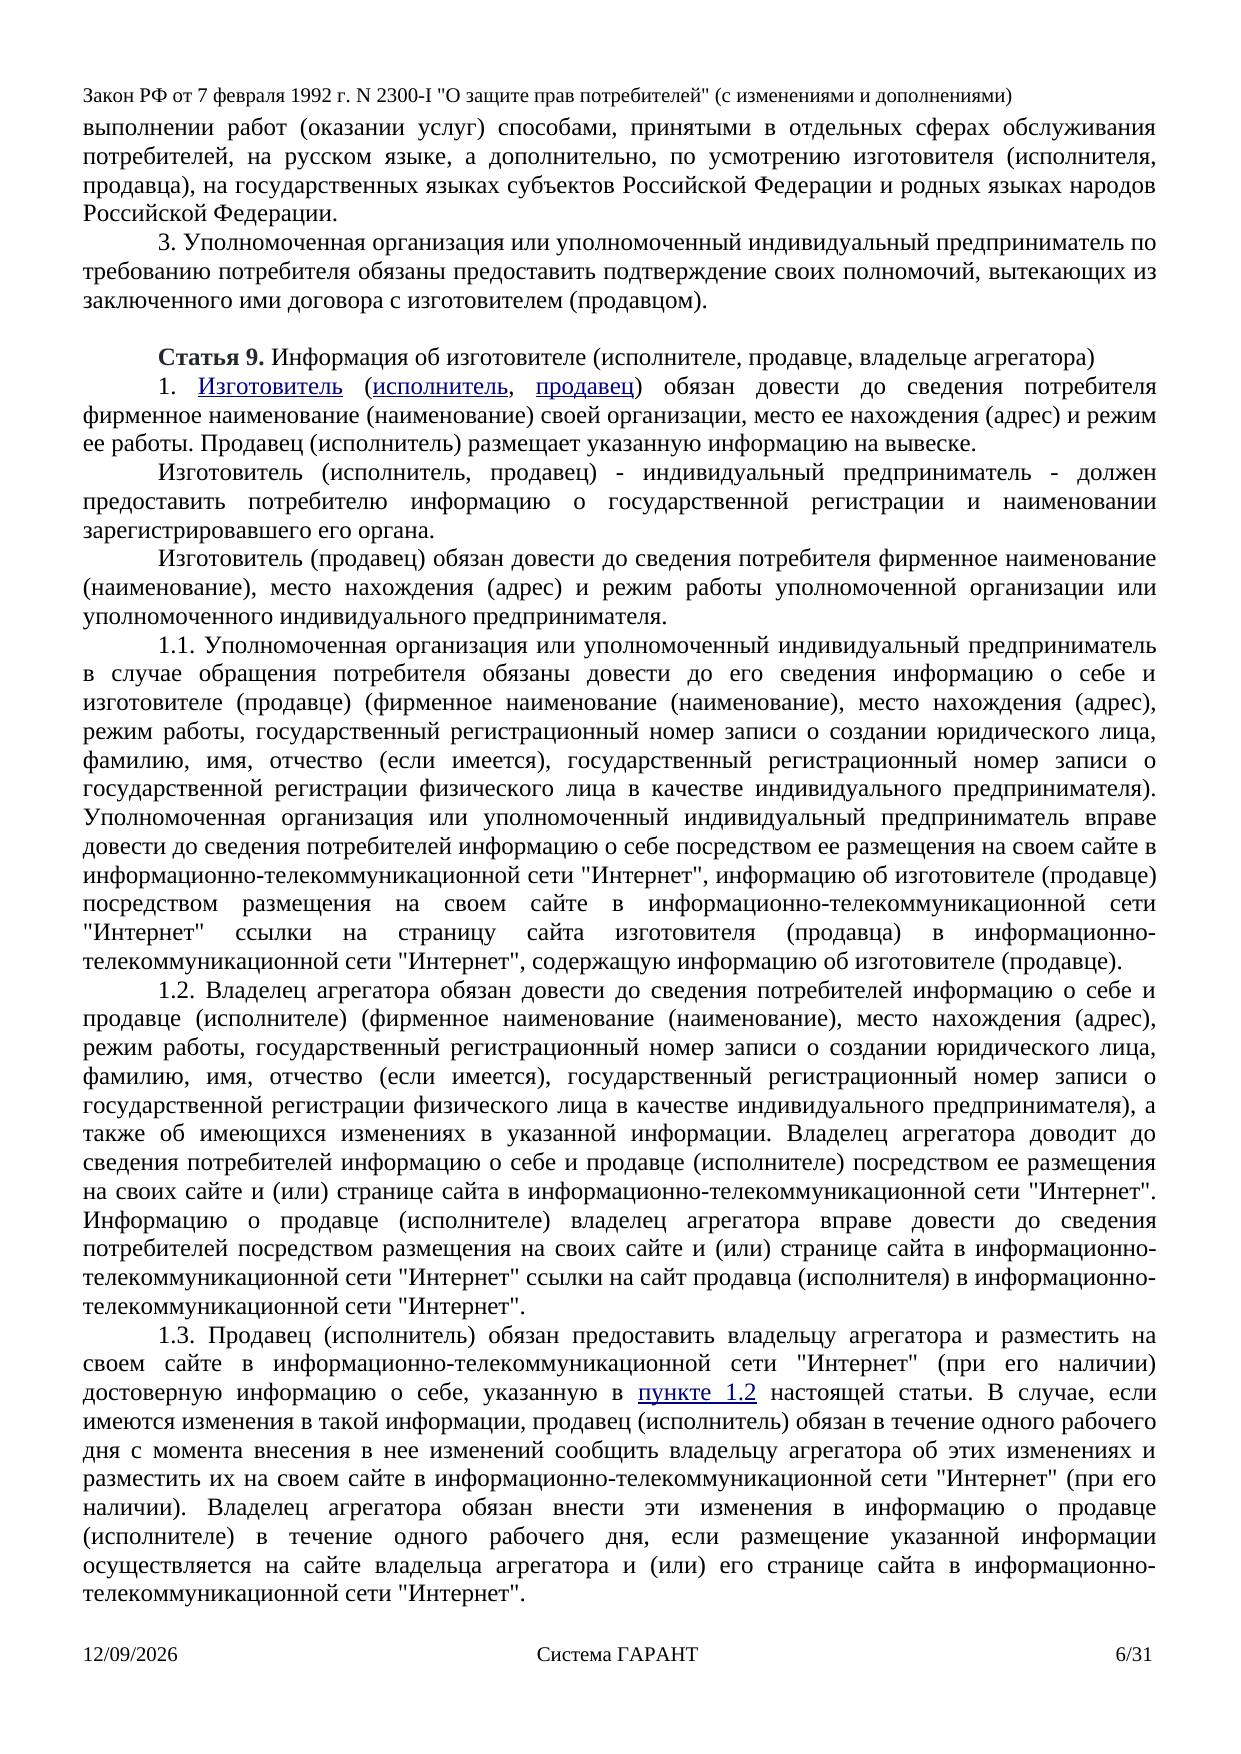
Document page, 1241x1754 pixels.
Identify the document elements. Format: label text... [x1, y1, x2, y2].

text 1.3. Продавец (исполнитель) обязан предоставить владельцу агрегатора и разместить на своем сайте в информационно-телекоммуникационной сети "Интернет" (при его наличии) достоверную информацию о себе, указанную в пункте 1.2 настоящей статьи. В случае, если имеются изменения в такой информации, продавец (исполнитель) обязан в течение одного рабочего дня с момента внесения в нее изменений сообщить владельцу агрегатора об этих изменениях и разместить их на своем сайте в информационно-телекоммуникационной сети "Интернет" (при его наличии). Владелец агрегатора обязан внести эти изменения в информацию о продавце (исполнителе) в течение одного рабочего дня, если размещение указанной информации осуществляется на сайте владельца агрегатора и (или) его странице сайта в информационно-телекоммуникационной сети "Интернет". [83, 1320, 1157, 1607]
text Изготовитель (продавец) обязан довести до сведения потребителя фирменное наименование (наименование), место нахождения (адрес) и режим работы уполномоченной организации или уполномоченного индивидуального предпринимателя. [83, 543, 1157, 630]
text выполнении работ (оказании услуг) способами, принятыми в отдельных сферах обслуживания потребителей, на русском языке, а дополнительно, по усмотрению изготовителя (исполнителя, продавца), на государственных языках субъектов Российской Федерации и родных языках народов Российской Федерации. [83, 112, 1157, 227]
text 1. Изготовитель (исполнитель, продавец) обязан довести до сведения потребителя фирменное наименование (наименование) своей организации, место ее нахождения (адрес) и режим ее работы. Продавец (исполнитель) размещает указанную информацию на вывеске. [83, 371, 1157, 457]
text Изготовитель (исполнитель, продавец) - индивидуальный предприниматель - должен предоставить потребителю информацию о государственной регистрации и наименовании зарегистрировавшего его органа. [83, 457, 1157, 543]
text 3. Уполномоченная организация или уполномоченный индивидуальный предприниматель по требованию потребителя обязаны предоставить подтверждение своих полномочий, вытекающих из заключенного ими договора с изготовителем (продавцом). [83, 227, 1157, 313]
text 1.1. Уполномоченная организация или уполномоченный индивидуальный предприниматель в случае обращения потребителя обязаны довести до его сведения информацию о себе и изготовителе (продавце) (фирменное наименование (наименование), место нахождения (адрес), режим работы, государственный регистрационный номер записи о создании юридического лица, фамилию, имя, отчество (если имеется), государственный регистрационный номер записи о государственной регистрации физического лица в качестве индивидуального предпринимателя). Уполномоченная организация или уполномоченный индивидуальный предприниматель вправе довести до сведения потребителей информацию о себе посредством ее размещения на своем сайте в информационно-телекоммуникационной сети "Интернет", информацию об изготовителе (продавце) посредством размещения на своем сайте в информационно-телекоммуникационной сети "Интернет" ссылки на страницу сайта изготовителя (продавца) в информационно-телекоммуникационной сети "Интернет", содержащую информацию об изготовителе (продавце). [83, 630, 1157, 975]
text Статья 9. Информация об изготовителе (исполнителе, продавце, владельце агрегатора) [158, 342, 1157, 371]
text 1.2. Владелец агрегатора обязан довести до сведения потребителей информацию о себе и продавце (исполнителе) (фирменное наименование (наименование), место нахождения (адрес), режим работы, государственный регистрационный номер записи о создании юридического лица, фамилию, имя, отчество (если имеется), государственный регистрационный номер записи о государственной регистрации физического лица в качестве индивидуального предпринимателя), а также об имеющихся изменениях в указанной информации. Владелец агрегатора доводит до сведения потребителей информацию о себе и продавце (исполнителе) посредством ее размещения на своих сайте и (или) странице сайта в информационно-телекоммуникационной сети "Интернет". Информацию о продавце (исполнителе) владелец агрегатора вправе довести до сведения потребителей посредством размещения на своих сайте и (или) странице сайта в информационно-телекоммуникационной сети "Интернет" ссылки на сайт продавца (исполнителя) в информационно-телекоммуникационной сети "Интернет". [83, 975, 1157, 1320]
